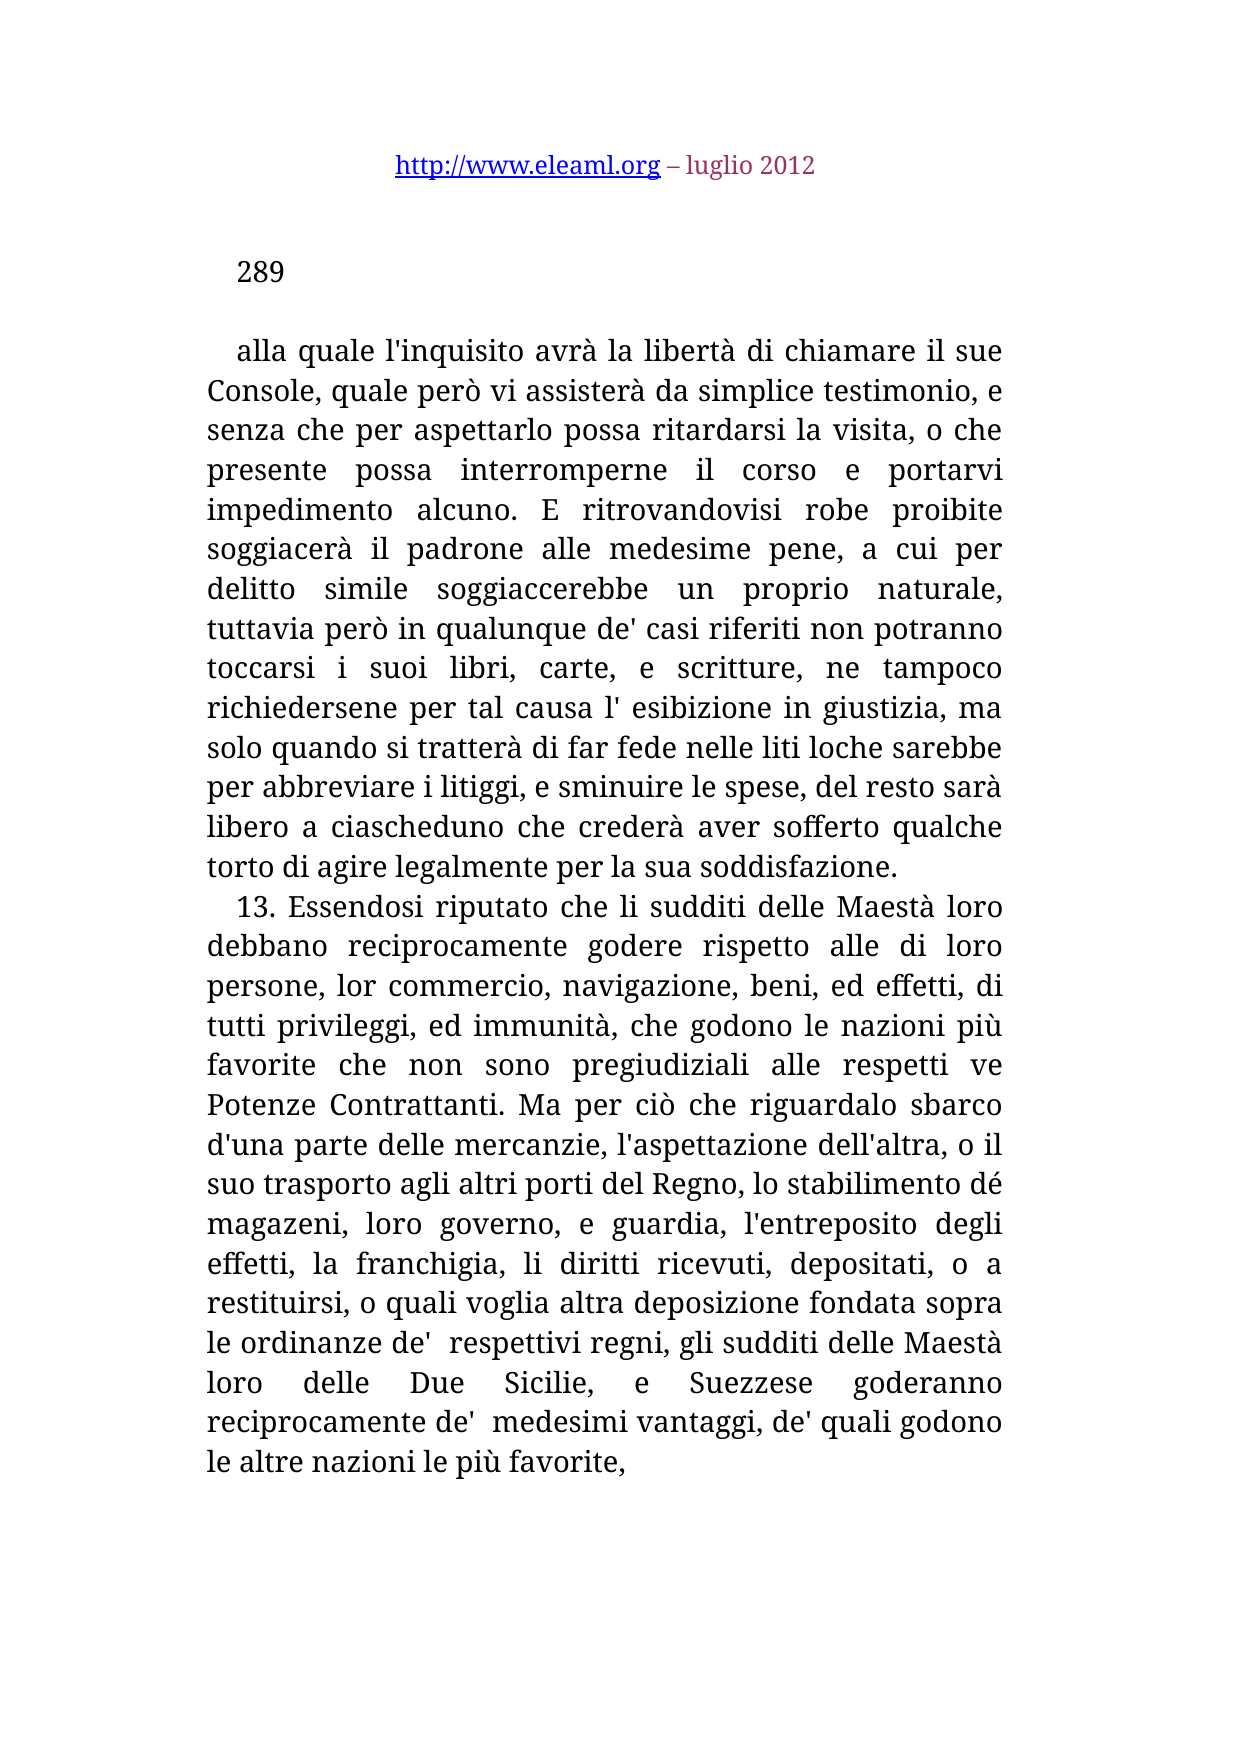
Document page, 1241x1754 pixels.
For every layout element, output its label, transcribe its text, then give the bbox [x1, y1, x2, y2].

text alla quale l'inquisito avrà la libertà di chiamare il sue Console, quale però vi assisterà da simplice testimonio, e senza che per aspettarlo possa ritardarsi la visita, o che presente possa interromperne il corso e portarvi impedimento alcuno. E ritrovandovisi robe proibite soggiacerà il padrone alle medesime pene, a cui per delitto simile soggiaccerebbe un proprio naturale, tuttavia però in qualunque de' casi riferiti non potranno toccarsi i suoi libri, carte, e scritture, ne tampoco richiedersene per tal causa l' esibizione in giustizia, ma solo quando si tratterà di far fede nelle liti loche sarebbe per abbreviare i litiggi, e sminuire le spese, del resto sarà libero a ciascheduno che crederà aver sofferto qualche torto di agire legalmente per la sua soddisfazione. [207, 330, 1004, 886]
text 13. Essendosi riputato che li sudditi delle Maestà loro debbano reciprocamente godere rispetto alle di loro persone, lor commercio, navigazione, beni, ed effetti, di tutti privileggi, ed immunità, che godono le nazioni più favorite che non sono pregiudiziali alle respetti ve Potenze Contrattanti. Ma per ciò che riguardalo sbarco d'una parte delle mercanzie, l'aspettazione dell'altra, o il suo trasporto agli altri porti del Regno, lo stabilimento dé magazeni, loro governo, e guardia, l'entreposito degli effetti, la franchigia, li diritti ricevuti, depositati, o a restituirsi, o quali voglia altra deposizione fondata sopra le ordinanze de' respettivi regni, gli sudditi delle Maestà loro delle Due Sicilie, e Suezzese goderanno reciprocamente de' medesimi vantaggi, de' quali godono le altre nazioni le più favorite, [207, 886, 1004, 1481]
text 289 [207, 251, 1004, 291]
